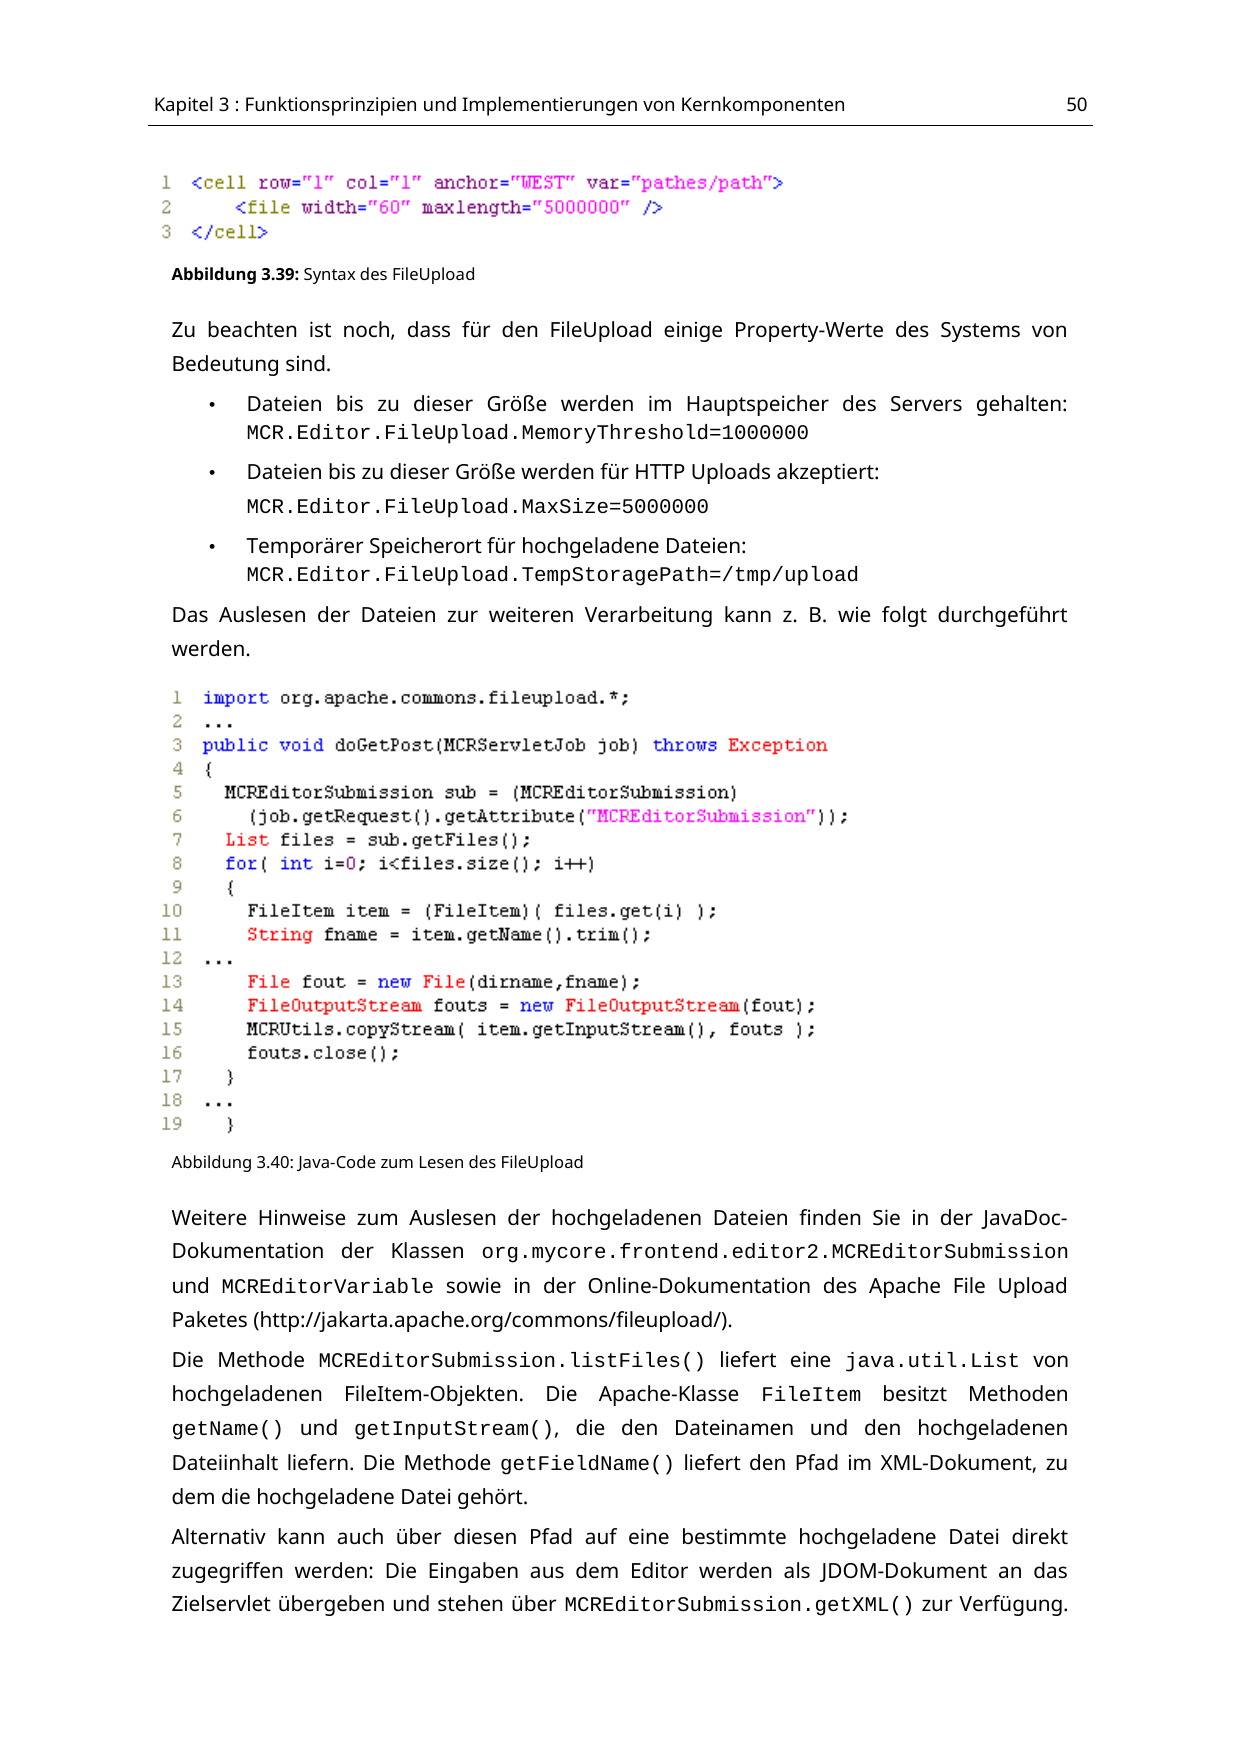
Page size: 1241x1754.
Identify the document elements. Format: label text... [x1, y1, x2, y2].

list Temporärer Speicherort für hochgeladene Dateien: MCR.Editor.FileUpload.TempStoragePath=/tmp/upload [209, 532, 1069, 588]
text Das Auslesen der Dateien zur weiteren Verarbeitung kann z. B. wie folgt durchgeführt werden. [171, 600, 1069, 662]
text Abbildung 3.41: Java-Code zum Lesen des FileUpload [171, 1135, 896, 1173]
text Die Methode MCREditorSubmission.listFiles() liefert eine java.util.List von hochgeladenen FileItem-Objekten. Die Apache-Klasse FileItem besitzt Methoden getName() und getInputStream(), die den Dateinamen und den hochgeladenen Dateiinhalt liefern. Die Methode getFieldName() liefert den Pfad im XML-Dokument, zu dem die hochgeladene Datei gehört. [171, 1345, 1069, 1510]
text Weitere Hinweise zum Auslesen der hochgeladenen Dateien finden Sie in der JavaDoc-Dokumentation der Klassen org.mycore.frontend.editor2.MCREditorSubmission und MCREditorVariable sowie in der Online-Dokumentation des Apache File Upload Paketes (http://jakarta.apache.org/commons/fileupload/). [148, 674, 1069, 1333]
text Zu beachten ist noch, dass für den FileUpload einige Property-Werte des Systems von Bedeutung sind. [148, 148, 1069, 377]
list Dateien bis zu dieser Größe werden für HTTP Uploads akzeptiert: MCR.Editor.FileUpload.MaxSize=5000000 [209, 457, 1069, 520]
list Dateien bis zu dieser Größe werden im Hauptspeicher des Servers gehalten: MCR.Editor.FileUpload.MemoryThreshold=1000000 [209, 389, 1069, 445]
text Abbildung 3.40: Syntax des FileUpload [171, 247, 816, 286]
text Alternativ kann auch über diesen Pfad auf eine bestimmte hochgeladene Datei direkt zugegriffen werden: Die Eingaben aus dem Editor werden als JDOM-Dokument an das Zielservlet übergeben und stehen über MCREditorSubmission.getXML() zur Verfügung. [171, 1522, 1069, 1618]
